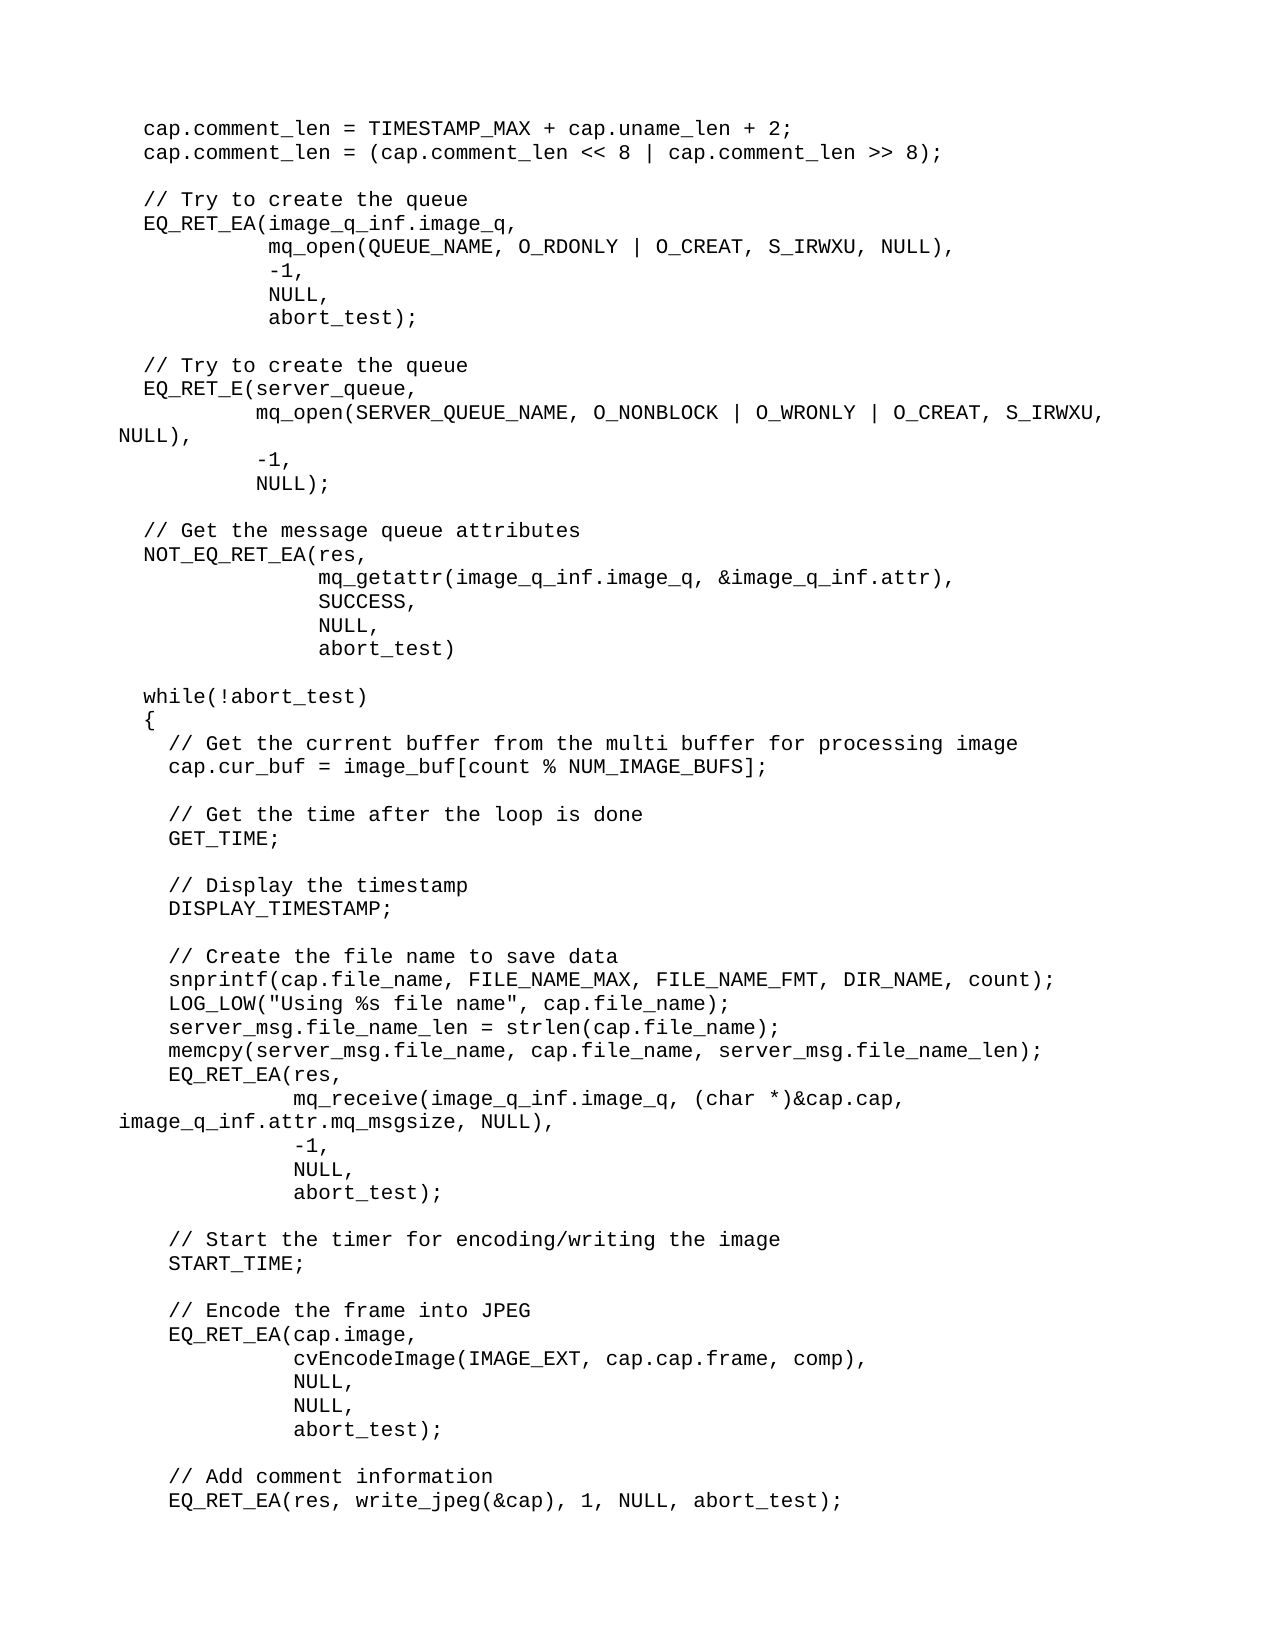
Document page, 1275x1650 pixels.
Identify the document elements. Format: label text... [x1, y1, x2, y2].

text // Get the message queue attributes [118, 520, 1157, 544]
text -1, [118, 449, 1157, 473]
text cap.cur_buf = image_buf[count % NUM_IMAGE_BUFS]; [118, 757, 1157, 780]
text abort_test); [118, 1182, 1157, 1206]
text // Start the timer for encoding/writing the image [118, 1229, 1157, 1253]
text NULL, [118, 1371, 1157, 1395]
text EQ_RET_EA(res, write_jpeg(&cap), 1, NULL, abort_test); [118, 1489, 1157, 1513]
text memcpy(server_msg.file_name, cap.file_name, server_msg.file_name_len); [118, 1040, 1157, 1064]
text cap.comment_len = (cap.comment_len << 8 | cap.comment_len >> 8); [118, 142, 1157, 165]
text -1, [118, 1135, 1157, 1158]
text // Try to create the queue [118, 354, 1157, 378]
text while(!abort_test) [118, 686, 1157, 709]
text GET_TIME; [118, 827, 1157, 851]
text // Encode the frame into JPEG [118, 1300, 1157, 1324]
text NULL, [118, 1158, 1157, 1182]
text mq_getattr(image_q_inf.image_q, &image_q_inf.attr), [118, 567, 1157, 591]
text snprintf(cap.file_name, FILE_NAME_MAX, FILE_NAME_FMT, DIR_NAME, count); [118, 969, 1157, 993]
text DISPLAY_TIMESTAMP; [118, 898, 1157, 922]
text cap.comment_len = TIMESTAMP_MAX + cap.uname_len + 2; [118, 118, 1157, 142]
text LOG_LOW("Using %s file name", cap.file_name); [118, 993, 1157, 1017]
text // Get the current buffer from the multi buffer for processing image [118, 733, 1157, 757]
text EQ_RET_EA(image_q_inf.image_q, [118, 213, 1157, 236]
text // Get the time after the loop is done [118, 804, 1157, 827]
text mq_receive(image_q_inf.image_q, (char *)&cap.cap, image_q_inf.attr.mq_msgsize, NULL), [118, 1088, 1157, 1135]
text NULL); [118, 473, 1157, 496]
text cvEncodeImage(IMAGE_EXT, cap.cap.frame, comp), [118, 1348, 1157, 1371]
text EQ_RET_EA(res, [118, 1064, 1157, 1088]
text mq_open(SERVER_QUEUE_NAME, O_NONBLOCK | O_WRONLY | O_CREAT, S_IRWXU, NULL), [118, 402, 1157, 449]
text server_msg.file_name_len = strlen(cap.file_name); [118, 1017, 1157, 1040]
text // Add comment information [118, 1466, 1157, 1489]
text -1, [118, 260, 1157, 284]
text abort_test); [118, 307, 1157, 331]
text EQ_RET_E(server_queue, [118, 378, 1157, 402]
text SUCCESS, [118, 591, 1157, 615]
text { [118, 709, 1157, 733]
text abort_test); [118, 1419, 1157, 1442]
text // Create the file name to save data [118, 946, 1157, 969]
text NULL, [118, 615, 1157, 638]
text EQ_RET_EA(cap.image, [118, 1324, 1157, 1348]
text mq_open(QUEUE_NAME, O_RDONLY | O_CREAT, S_IRWXU, NULL), [118, 236, 1157, 260]
text // Display the timestamp [118, 875, 1157, 898]
text NOT_EQ_RET_EA(res, [118, 544, 1157, 567]
text START_TIME; [118, 1253, 1157, 1277]
text NULL, [118, 284, 1157, 307]
text // Try to create the queue [118, 189, 1157, 213]
text NULL, [118, 1395, 1157, 1419]
text abort_test) [118, 638, 1157, 662]
